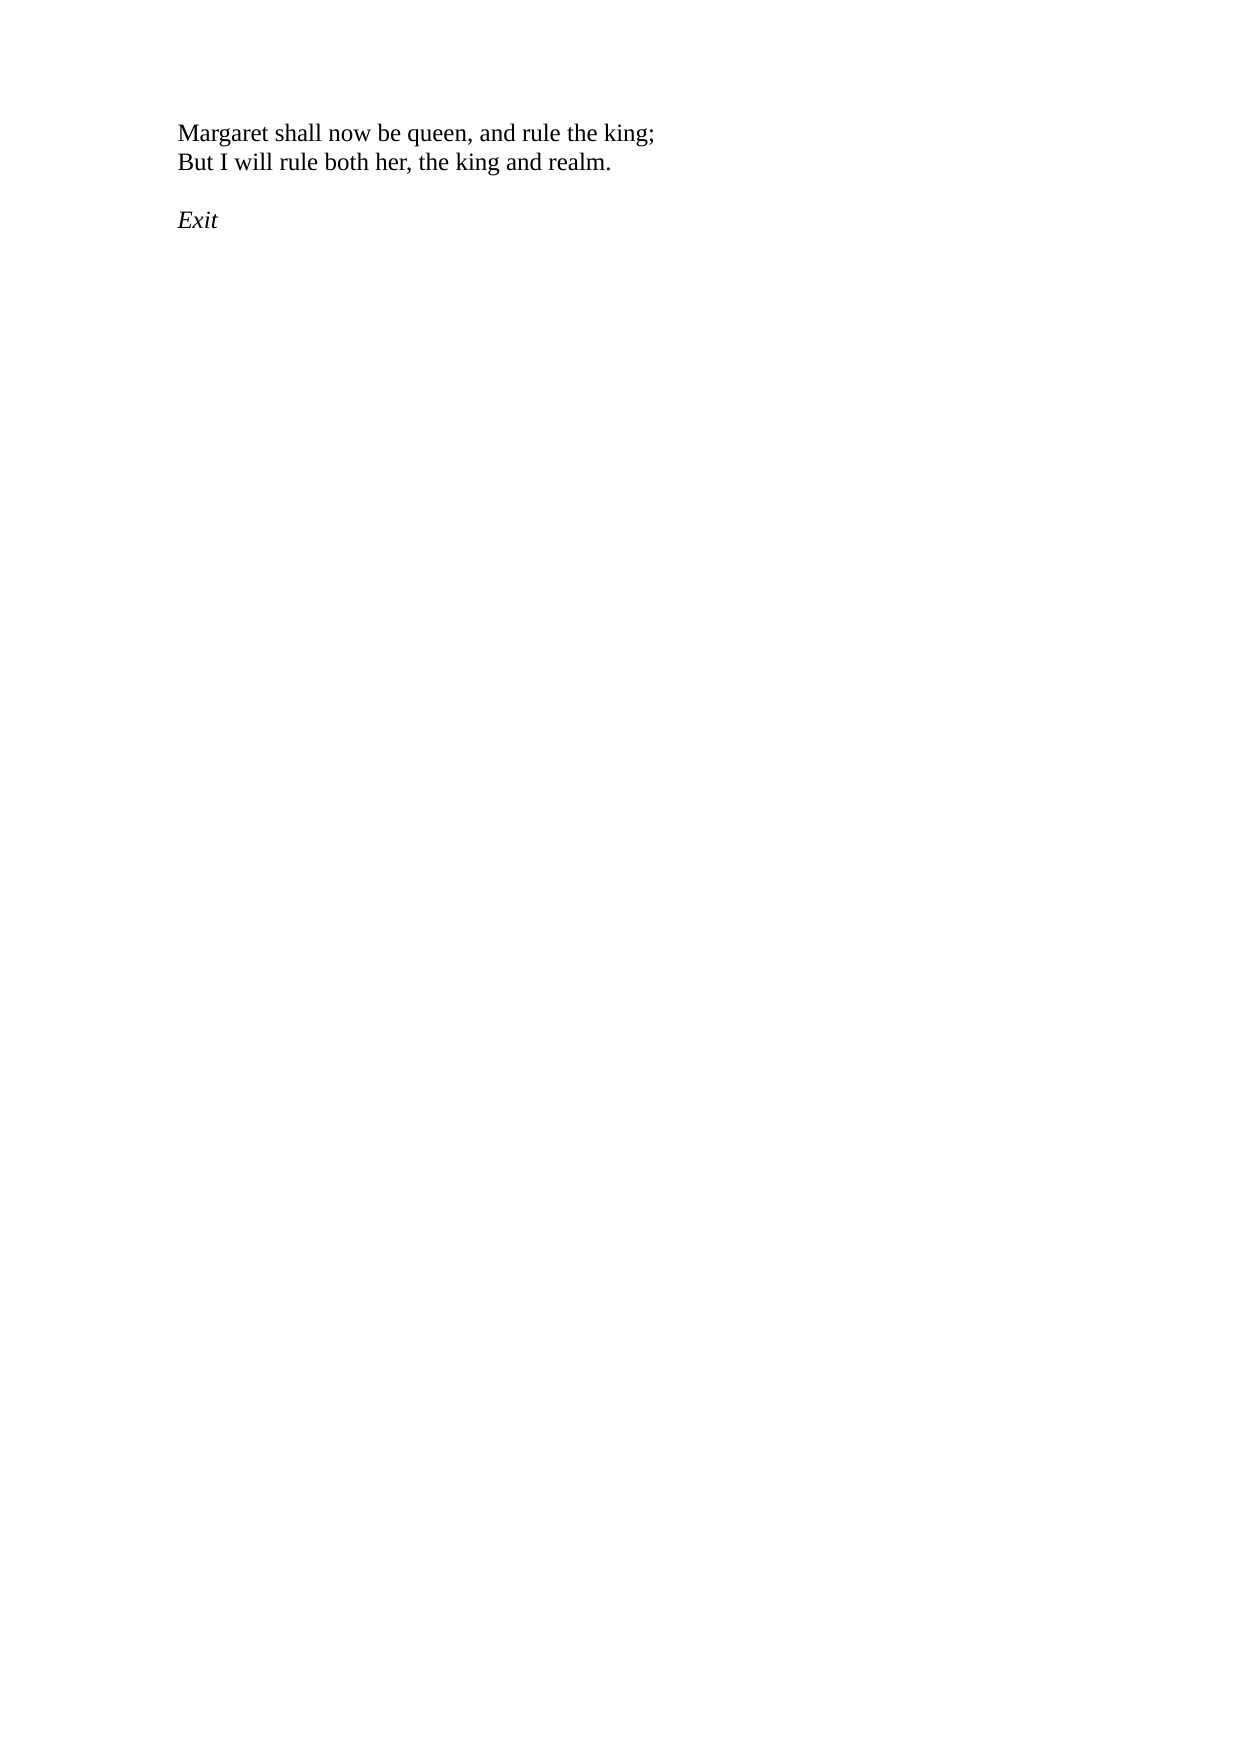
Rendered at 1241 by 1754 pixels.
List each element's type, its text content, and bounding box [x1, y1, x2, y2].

text Exit [177, 205, 1063, 234]
text Margaret shall now be queen, and rule the king; But I will rule both her, the king and realm. [177, 118, 1063, 176]
